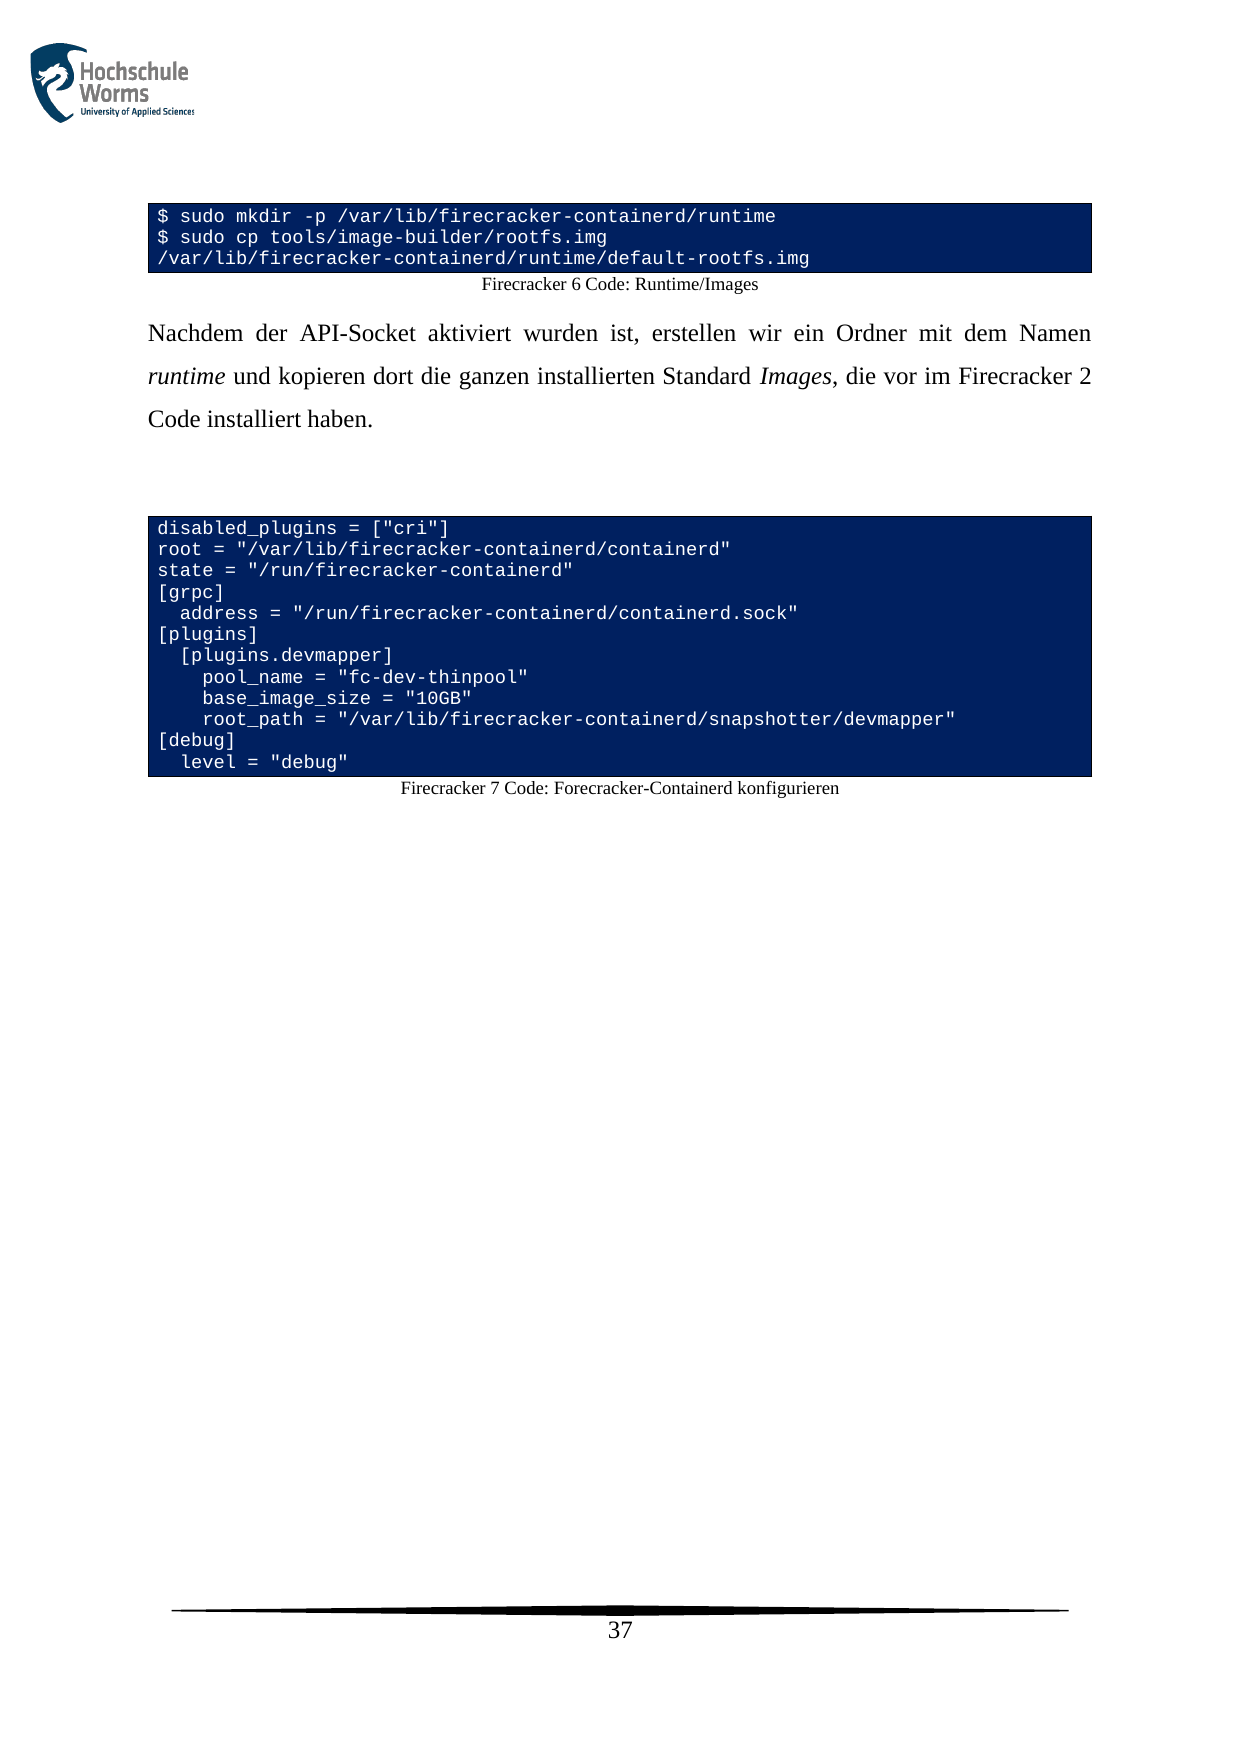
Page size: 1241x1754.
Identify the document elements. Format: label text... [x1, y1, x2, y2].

text [plugins] [149, 622, 1091, 643]
text disabled_plugins = ["cri"] [149, 517, 1091, 537]
text [grpc] [149, 579, 1091, 601]
text level = "debug" [149, 749, 1091, 776]
text pool_name = "fc-dev-thinpool" [149, 664, 1091, 686]
text root = "/var/lib/firecracker-containerd/containerd" [149, 537, 1091, 558]
text [plugins.devmapper] [149, 643, 1091, 664]
text base_image_size = "10GB" [149, 686, 1091, 707]
text [debug] [149, 728, 1091, 749]
text address = "/run/firecracker-containerd/containerd.sock" [149, 601, 1091, 622]
text root_path = "/var/lib/firecracker-containerd/snapshotter/devmapper" [149, 707, 1091, 728]
text Firecracker 7 Code: Forecracker-Containerd konfigurieren [148, 777, 1092, 798]
text state = "/run/firecracker-containerd" [149, 558, 1091, 579]
text Firecracker 6 Code: Runtime/Images [148, 273, 1092, 295]
text Nachdem der API-Socket aktiviert wurden ist, erstellen wir ein Ordner mit dem Namen runtime und kopieren dort die ganzen installierten Standard Images, die vor im Firecracker 2 Code installiert haben. [148, 318, 1092, 433]
text $ sudo cp tools/image-builder/rootfs.img /var/lib/firecracker-containerd/runtime/default-rootfs.img [149, 224, 1091, 272]
text $ sudo mkdir -p /var/lib/firecracker-containerd/runtime [149, 204, 1091, 224]
